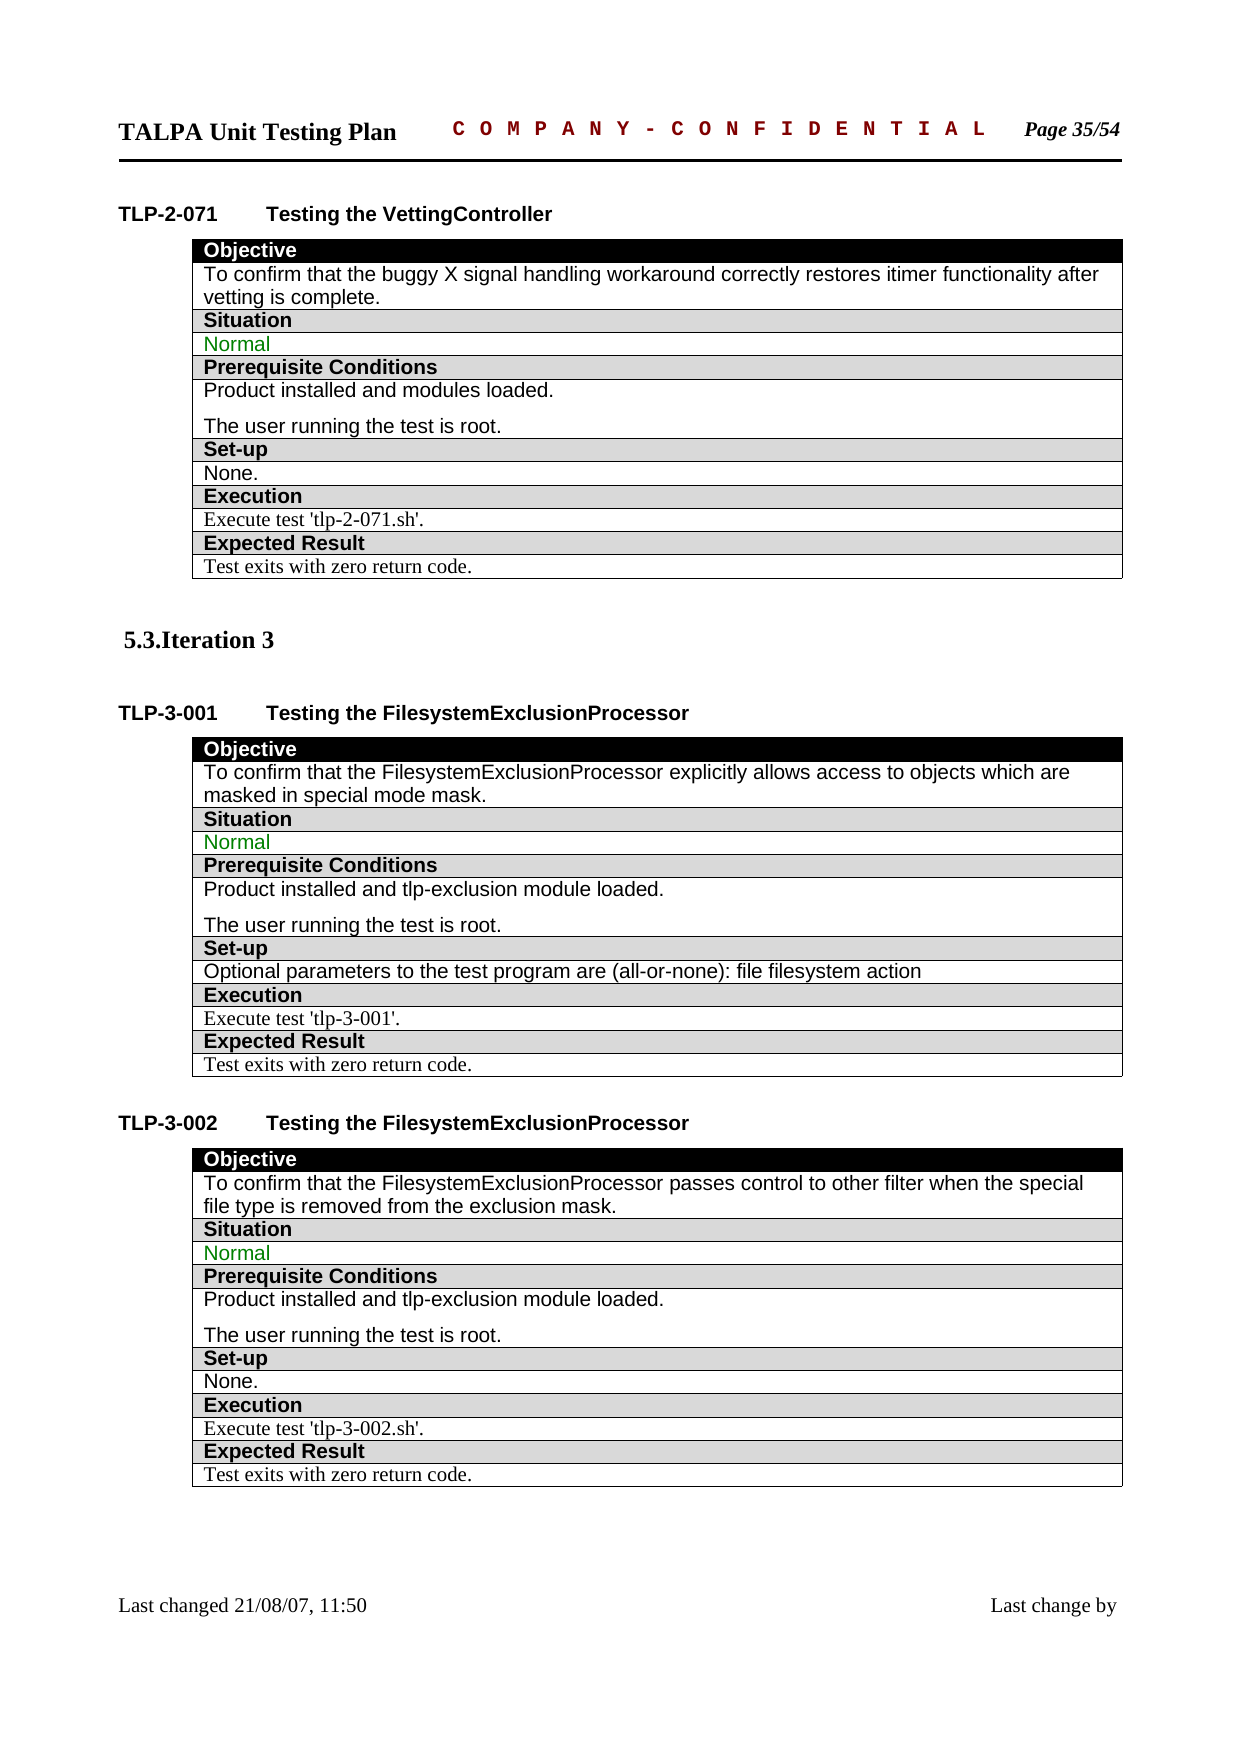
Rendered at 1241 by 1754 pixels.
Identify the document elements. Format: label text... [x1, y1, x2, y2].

table_cell None. [193, 1371, 1122, 1393]
table_cell Prerequisite Conditions [193, 855, 1122, 877]
table_cell Set-up [193, 937, 1122, 960]
table_cell Normal [193, 832, 1122, 854]
text TLP-3-002 Testing the FilesystemExclusionProcessor [118, 1112, 1122, 1135]
table_cell Execute test 'tlp-2-071.sh'. [193, 509, 1122, 531]
table_cell Expected Result [193, 1031, 1122, 1053]
table_cell Execute test 'tlp-3-002.sh'. [193, 1418, 1122, 1440]
table_cell Expected Result [193, 532, 1122, 554]
table_cell Prerequisite Conditions [193, 1265, 1122, 1288]
table_header Objective [193, 240, 1122, 262]
table_cell Situation [193, 310, 1122, 332]
table_cell Product installed and modules loaded. The user running the test is root. [193, 380, 1122, 438]
table_cell Expected Result [193, 1441, 1122, 1463]
table_cell Situation [193, 1219, 1122, 1241]
table_header Objective [193, 1149, 1122, 1171]
table_cell Execution [193, 486, 1122, 508]
table_cell To confirm that the FilesystemExclusionProcessor explicitly allows access to objects which are masked in special mode mask. [193, 762, 1122, 807]
table_cell Product installed and tlp-exclusion module loaded. The user running the test is root. [193, 1289, 1122, 1347]
table_cell Optional parameters to the test program are (all-or-none): file filesystem action [193, 961, 1122, 983]
table_cell None. [193, 462, 1122, 485]
text TLP-2-071 Testing the VettingController [118, 203, 1122, 226]
table_cell Set-up [193, 1348, 1122, 1370]
table_cell Execution [193, 1394, 1122, 1417]
table_cell To confirm that the buggy X signal handling workaround correctly restores itimer functionality after vetting is complete. [193, 263, 1122, 309]
table_cell Execution [193, 984, 1122, 1006]
text TLP-3-001 Testing the FilesystemExclusionProcessor [118, 702, 1122, 725]
table_cell Set-up [193, 439, 1122, 461]
table_cell Test exits with zero return code. [193, 555, 1122, 578]
table_cell Normal [193, 333, 1122, 355]
table_header Objective [193, 738, 1122, 761]
table_cell To confirm that the FilesystemExclusionProcessor passes control to other filter when the special file type is removed from the exclusion mask. [193, 1172, 1122, 1218]
subtitle Iteration 3 [124, 626, 1122, 653]
table_cell Execute test 'tlp-3-001'. [193, 1007, 1122, 1030]
table_cell Product installed and tlp-exclusion module loaded. The user running the test is root. [193, 878, 1122, 936]
table_cell Test exits with zero return code. [193, 1054, 1122, 1076]
table_cell Situation [193, 808, 1122, 831]
table_cell Test exits with zero return code. [193, 1464, 1122, 1486]
table_cell Normal [193, 1242, 1122, 1264]
table_cell Prerequisite Conditions [193, 356, 1122, 379]
